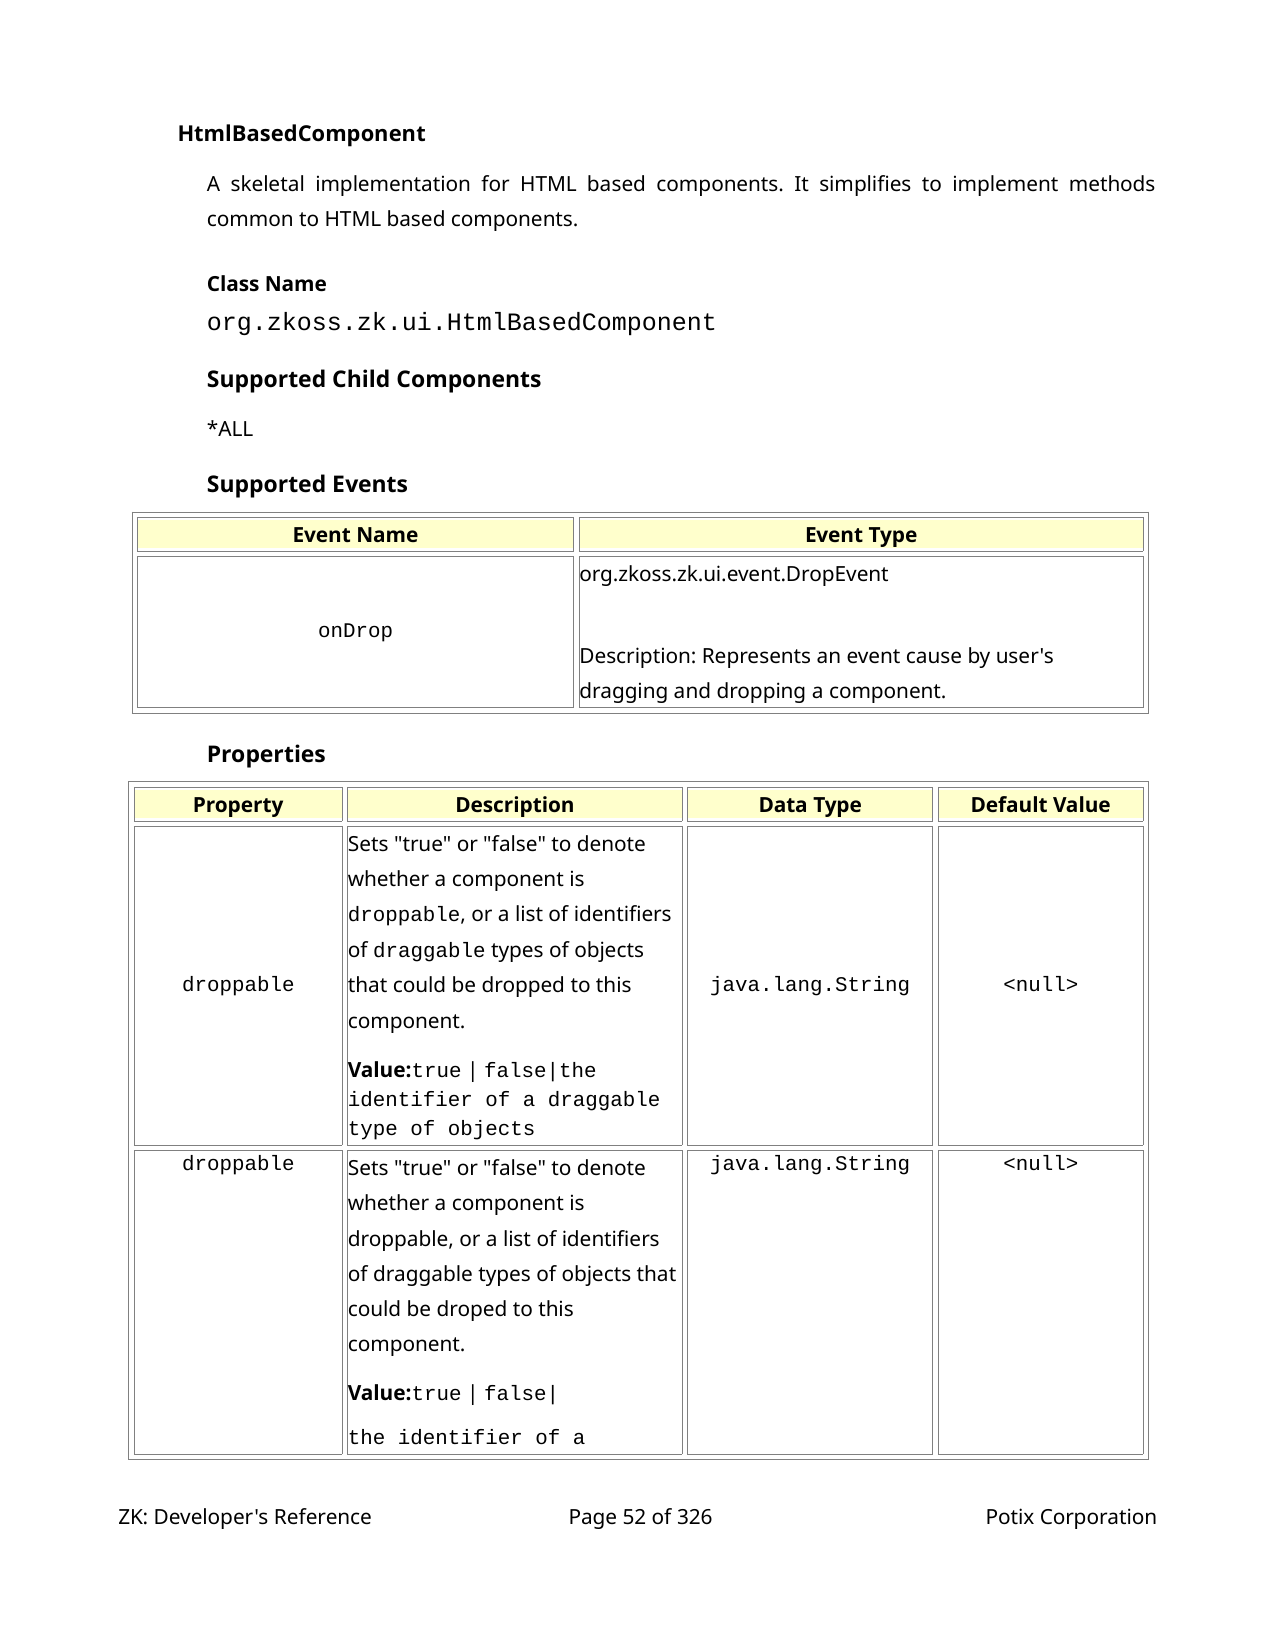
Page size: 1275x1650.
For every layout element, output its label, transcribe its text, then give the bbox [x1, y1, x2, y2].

table_header Event Name [134, 513, 576, 551]
table_cell java.lang.String [685, 821, 935, 1145]
table_header Event Type [576, 513, 1146, 551]
table_cell onDrop [134, 551, 576, 707]
table_cell Sets "true" or "false" to denote whether a component is droppable, or a list of identifiers of draggable types of objects that could be dropped to this component. Value:true | false|the identifier of a draggable type of objects [345, 821, 685, 1145]
table_cell droppable [131, 1145, 345, 1454]
text A skeletal implementation for HTML based components. It simplifies to implement methods common to HTML based components. [207, 169, 1157, 232]
table_cell java.lang.String [685, 1145, 935, 1454]
text *ALL [207, 414, 1157, 443]
table_header Description [345, 782, 685, 821]
subtitle Class Name [207, 269, 1157, 297]
table_cell org.zkoss.zk.ui.event.DropEvent Description: Represents an event cause by user's dragging and dropping a component. [576, 551, 1146, 707]
table_header Data Type [685, 782, 935, 821]
table_cell <null> [935, 821, 1146, 1145]
table_header Default Value [935, 782, 1146, 821]
subtitle Supported Child Components [207, 363, 1157, 394]
text org.zkoss.zk.ui.HtmlBasedComponent [207, 309, 1157, 338]
subtitle Supported Events [207, 468, 1157, 499]
table_header Property [131, 782, 345, 821]
table_cell Sets "true" or "false" to denote whether a component is droppable, or a list of identifiers of draggable types of objects that could be droped to this component. Value:true | false| the identifier of a [345, 1145, 685, 1454]
subtitle HtmlBasedComponent [177, 118, 1157, 148]
table_cell <null> [935, 1145, 1146, 1454]
subtitle Properties [207, 738, 1157, 769]
table_cell droppable [131, 821, 345, 1145]
